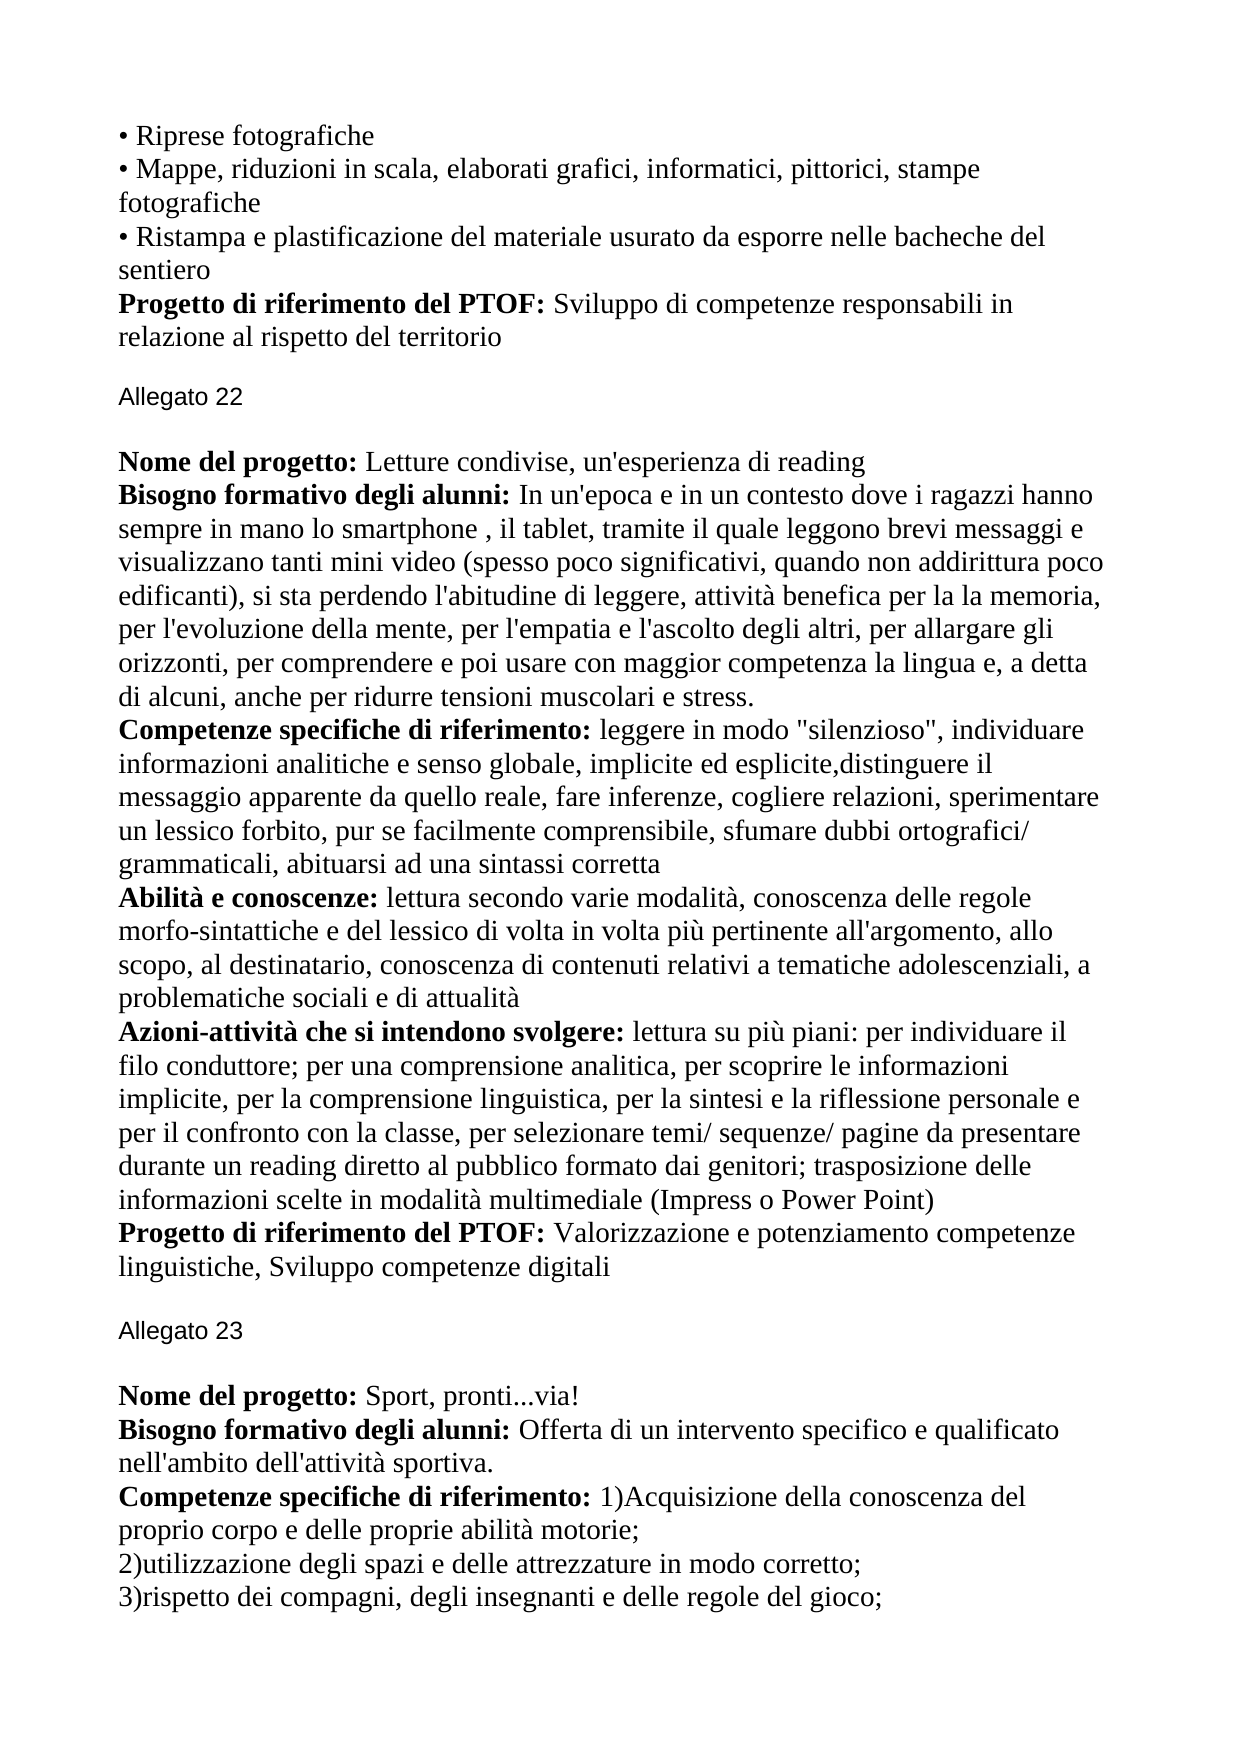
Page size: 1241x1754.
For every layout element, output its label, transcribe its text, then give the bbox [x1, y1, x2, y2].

text nell'ambito dell'attività sportiva. [118, 1445, 1122, 1479]
text sentiero [118, 252, 1122, 286]
text relazione al rispetto del territorio [118, 319, 1122, 353]
text un lessico forbito, pur se facilmente comprensibile, sfumare dubbi ortografici/ [118, 813, 1122, 846]
text • Mappe, riduzioni in scala, elaborati grafici, informatici, pittorici, stampe [118, 152, 1122, 185]
text edificanti), si sta perdendo l'abitudine di leggere, attività benefica per la la memoria, [118, 578, 1122, 612]
text messaggio apparente da quello reale, fare inferenze, cogliere relazioni, sperimentare [118, 779, 1122, 813]
text • Ristampa e plastificazione del materiale usurato da esporre nelle bacheche del [118, 219, 1122, 252]
text informazioni scelte in modalità multimediale (Impress o Power Point) [118, 1182, 1122, 1215]
text Nome del progetto: Letture condivise, un'esperienza di reading [118, 444, 1122, 477]
text Bisogno formativo degli alunni: Offerta di un intervento specifico e qualificato [118, 1412, 1122, 1445]
text per il confronto con la classe, per selezionare temi/ sequenze/ pagine da presentare [118, 1115, 1122, 1148]
text linguistiche, Sviluppo competenze digitali [118, 1249, 1122, 1282]
text • Riprese fotografiche [118, 118, 1122, 152]
text Allegato 22 [118, 382, 1122, 410]
text Competenze specifiche di riferimento: 1)Acquisizione della conoscenza del [118, 1479, 1122, 1512]
text Bisogno formativo degli alunni: In un'epoca e in un contesto dove i ragazzi hanno [118, 477, 1122, 511]
text grammaticali, abituarsi ad una sintassi corretta [118, 846, 1122, 880]
text morfo-sintattiche e del lessico di volta in volta più pertinente all'argomento, allo [118, 913, 1122, 947]
text orizzonti, per comprendere e poi usare con maggior competenza la lingua e, a detta [118, 645, 1122, 679]
text Progetto di riferimento del PTOF: Sviluppo di competenze responsabili in [118, 286, 1122, 319]
text di alcuni, anche per ridurre tensioni muscolari e stress. [118, 679, 1122, 712]
text 2)utilizzazione degli spazi e delle attrezzature in modo corretto; [118, 1546, 1122, 1579]
text informazioni analitiche e senso globale, implicite ed esplicite,distinguere il [118, 746, 1122, 779]
text Azioni-attività che si intendono svolgere: lettura su più piani: per individuare il [118, 1014, 1122, 1048]
text Competenze specifiche di riferimento: leggere in modo "silenzioso", individuare [118, 712, 1122, 746]
text scopo, al destinatario, conoscenza di contenuti relativi a tematiche adolescenziali, a [118, 947, 1122, 981]
text fotografiche [118, 185, 1122, 219]
text Allegato 23 [118, 1316, 1122, 1345]
text Nome del progetto: Sport, pronti...via! [118, 1378, 1122, 1412]
text implicite, per la comprensione linguistica, per la sintesi e la riflessione personale e [118, 1081, 1122, 1115]
text sempre in mano lo smartphone , il tablet, tramite il quale leggono brevi messaggi e [118, 511, 1122, 544]
text Abilità e conoscenze: lettura secondo varie modalità, conoscenza delle regole [118, 880, 1122, 913]
text durante un reading diretto al pubblico formato dai genitori; trasposizione delle [118, 1148, 1122, 1182]
text per l'evoluzione della mente, per l'empatia e l'ascolto degli altri, per allargare gli [118, 612, 1122, 645]
text Progetto di riferimento del PTOF: Valorizzazione e potenziamento competenze [118, 1215, 1122, 1249]
text visualizzano tanti mini video (spesso poco significativi, quando non addirittura poco [118, 544, 1122, 578]
text problematiche sociali e di attualità [118, 981, 1122, 1014]
text proprio corpo e delle proprie abilità motorie; [118, 1512, 1122, 1546]
text 3)rispetto dei compagni, degli insegnanti e delle regole del gioco; [118, 1579, 1122, 1613]
text filo conduttore; per una comprensione analitica, per scoprire le informazioni [118, 1048, 1122, 1081]
